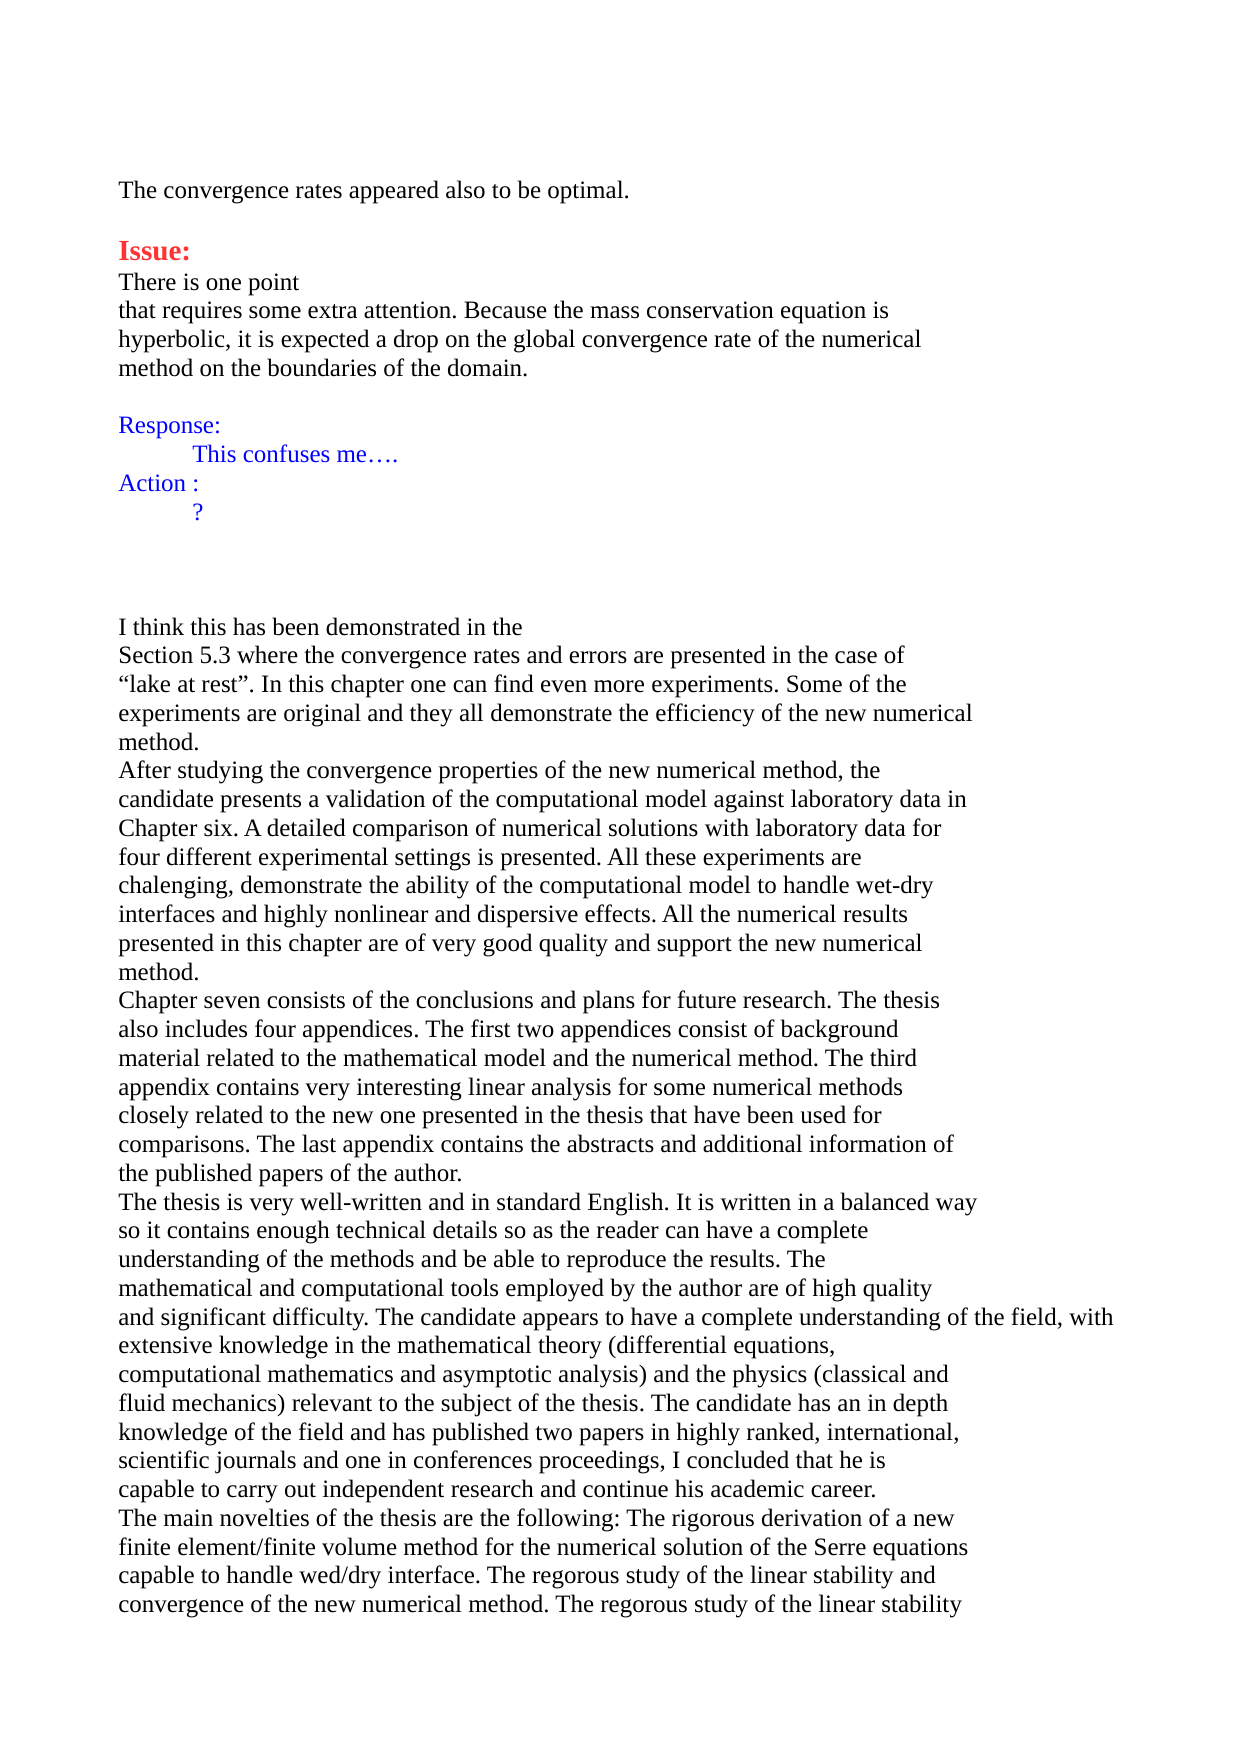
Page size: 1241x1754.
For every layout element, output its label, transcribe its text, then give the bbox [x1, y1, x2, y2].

text ? [192, 497, 1122, 525]
text chalenging, demonstrate the ability of the computational model to handle wet-dry [118, 870, 1122, 899]
text experiments are original and they all demonstrate the efficiency of the new numerical [118, 698, 1122, 727]
text method. [118, 727, 1122, 755]
text convergence of the new numerical method. The regorous study of the linear stability [118, 1589, 1122, 1618]
text There is one point [118, 267, 1122, 295]
text capable to handle wed/dry interface. The regorous study of the linear stability and [118, 1560, 1122, 1589]
text four different experimental settings is presented. All these experiments are [118, 842, 1122, 870]
text knowledge of the field and has published two papers in highly ranked, international, [118, 1417, 1122, 1445]
text Chapter seven consists of the conclusions and plans for future research. The thesis [118, 985, 1122, 1014]
text Chapter six. A detailed comparison of numerical solutions with laboratory data for [118, 813, 1122, 842]
text closely related to the new one presented in the thesis that have been used for [118, 1100, 1122, 1129]
text After studying the convergence properties of the new numerical method, the [118, 755, 1122, 784]
text Response: [118, 410, 1122, 439]
text mathematical and computational tools employed by the author are of high quality [118, 1273, 1122, 1302]
text method. [118, 957, 1122, 985]
text Action : [118, 468, 1122, 497]
text material related to the mathematical model and the numerical method. The third [118, 1043, 1122, 1072]
text The convergence rates appeared also to be optimal. [118, 176, 1122, 204]
text This confuses me…. [118, 439, 1122, 468]
text “lake at rest”. In this chapter one can find even more experiments. Some of the [118, 669, 1122, 698]
text candidate presents a validation of the computational model against laboratory data in [118, 784, 1122, 813]
text I think this has been demonstrated in the [118, 612, 1122, 640]
text The main novelties of the thesis are the following: The rigorous derivation of a new [118, 1503, 1122, 1532]
text presented in this chapter are of very good quality and support the new numerical [118, 928, 1122, 957]
text and significant difficulty. The candidate appears to have a complete understanding of the field, with extensive knowledge in the mathematical theory (differential equations, [118, 1302, 1122, 1359]
text capable to carry out independent research and continue his academic career. [118, 1474, 1122, 1503]
text The thesis is very well-written and in standard English. It is written in a balanced way [118, 1187, 1122, 1215]
text appendix contains very interesting linear analysis for some numerical methods [118, 1072, 1122, 1100]
text understanding of the methods and be able to reproduce the results. The [118, 1244, 1122, 1273]
text also includes four appendices. The first two appendices consist of background [118, 1014, 1122, 1043]
text finite element/finite volume method for the numerical solution of the Serre equations [118, 1532, 1122, 1560]
text the published papers of the author. [118, 1158, 1122, 1187]
text so it contains enough technical details so as the reader can have a complete [118, 1215, 1122, 1244]
text Issue: [118, 233, 1122, 267]
text interfaces and highly nonlinear and dispersive effects. All the numerical results [118, 899, 1122, 928]
text scientific journals and one in conferences proceedings, I concluded that he is [118, 1445, 1122, 1474]
text computational mathematics and asymptotic analysis) and the physics (classical and [118, 1359, 1122, 1388]
text hyperbolic, it is expected a drop on the global convergence rate of the numerical [118, 324, 1122, 353]
text comparisons. The last appendix contains the abstracts and additional information of [118, 1129, 1122, 1158]
text fluid mechanics) relevant to the subject of the thesis. The candidate has an in depth [118, 1388, 1122, 1417]
text method on the boundaries of the domain. [118, 353, 1122, 382]
text Section 5.3 where the convergence rates and errors are presented in the case of [118, 640, 1122, 669]
text that requires some extra attention. Because the mass conservation equation is [118, 295, 1122, 324]
